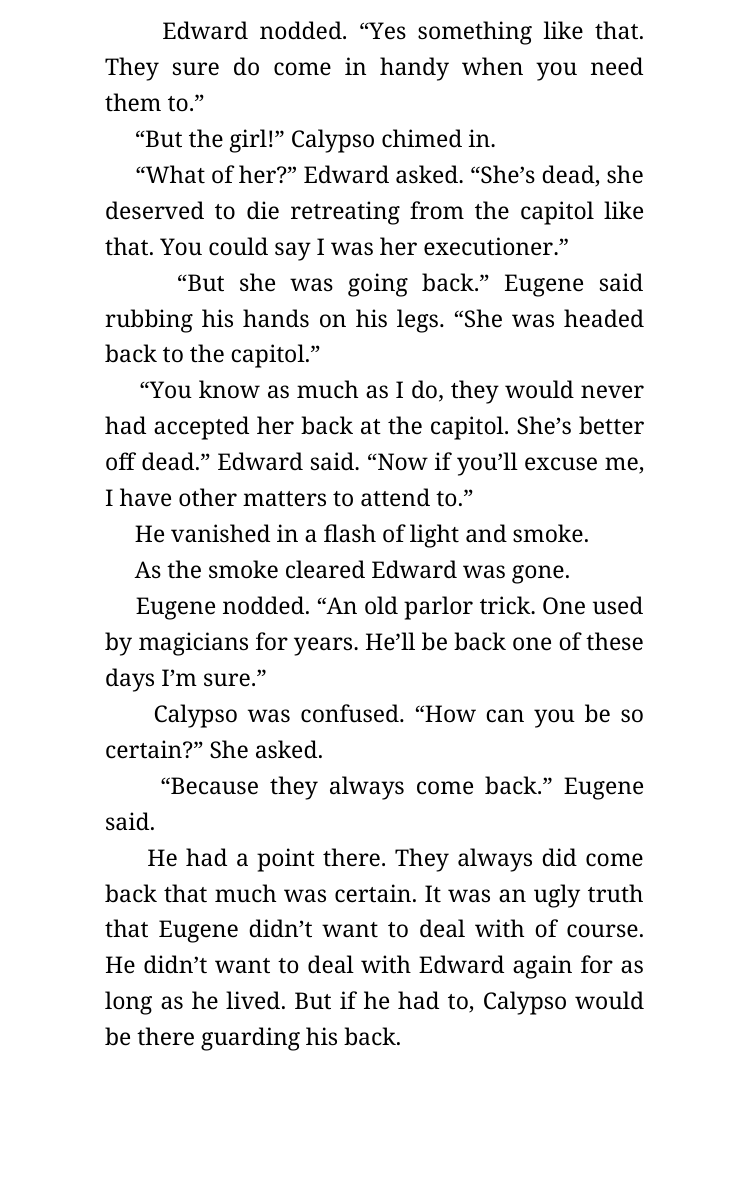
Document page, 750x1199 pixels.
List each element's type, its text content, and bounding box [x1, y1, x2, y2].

text Calypso was confused. “How can you be so certain?” She asked. [105, 698, 645, 765]
text He had a point there. They always did come back that much was certain. It was an ugly truth that Eugene didn’t want to deal with of course. He didn’t want to deal with Edward again for as long as he lived. But if he had to, Calypso would be there guarding his back. [105, 842, 645, 1052]
text “Because they always come back.” Eugene said. [105, 770, 645, 837]
text “You know as much as I do, they would never had accepted her back at the capitol. She’s better off dead.” Edward said. “Now if you’ll excuse me, I have other matters to attend to.” [105, 374, 645, 513]
text “What of her?” Edward asked. “She’s dead, she deserved to die retreating from the capitol like that. You could say I was her executioner.” [105, 159, 645, 262]
text As the smoke cleared Edward was gone. [105, 554, 645, 585]
text Eugene nodded. “An old parlor trick. One used by magicians for years. He’ll be back one of these days I’m sure.” [105, 590, 645, 693]
text “But the girl!” Calypso chimed in. [105, 123, 645, 154]
text He vanished in a flash of light and smoke. [105, 518, 645, 549]
text Edward nodded. “Yes something like that. They sure do come in handy when you need them to.” [105, 15, 645, 118]
text “But she was going back.” Eugene said rubbing his hands on his legs. “She was headed back to the capitol.” [105, 267, 645, 370]
